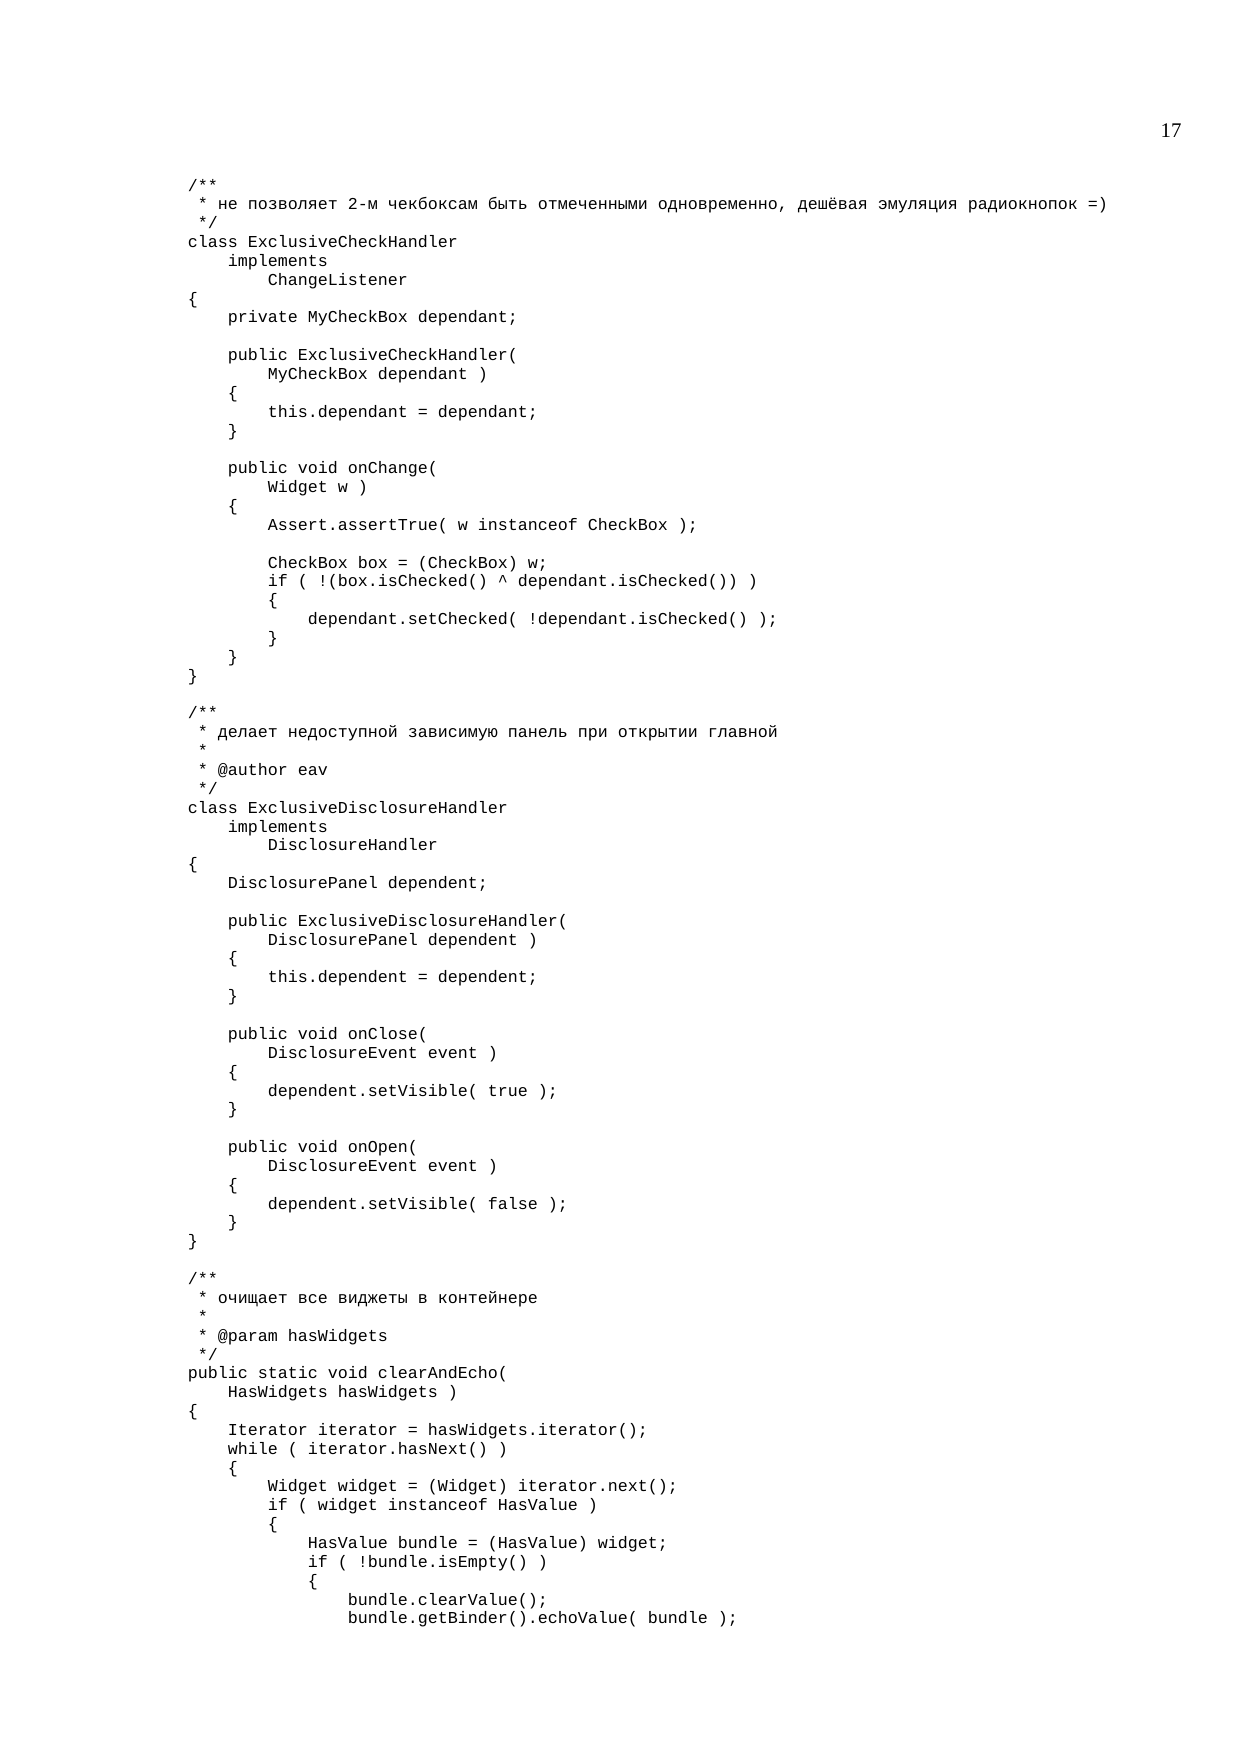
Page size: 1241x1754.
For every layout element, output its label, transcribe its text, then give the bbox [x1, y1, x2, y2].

text /** [148, 177, 1181, 196]
text { [148, 1063, 1181, 1082]
text */ [148, 1346, 1181, 1365]
text } [148, 648, 1181, 667]
text { [148, 384, 1181, 403]
text Widget w ) [148, 479, 1181, 498]
text Iterator iterator = hasWidgets.iterator(); [148, 1421, 1181, 1440]
text { [148, 498, 1181, 516]
text * очищает все виджеты в контейнере [148, 1289, 1181, 1308]
text class ExclusiveDisclosureHandler [148, 799, 1181, 818]
text } [148, 422, 1181, 441]
text bundle.clearValue(); [148, 1591, 1181, 1610]
text } [148, 667, 1181, 686]
text MyCheckBox dependant ) [148, 366, 1181, 384]
text if ( !(box.isChecked() ^ dependant.isChecked()) ) [148, 573, 1181, 592]
text { [148, 1572, 1181, 1591]
text this.dependent = dependent; [148, 969, 1181, 988]
text public void onClose( [148, 1026, 1181, 1044]
text public void onOpen( [148, 1139, 1181, 1157]
text HasWidgets hasWidgets ) [148, 1384, 1181, 1403]
text } [148, 1233, 1181, 1252]
text dependent.setVisible( true ); [148, 1082, 1181, 1101]
text class ExclusiveCheckHandler [148, 234, 1181, 252]
text Widget widget = (Widget) iterator.next(); [148, 1478, 1181, 1497]
text DisclosurePanel dependent ) [148, 931, 1181, 950]
text implements [148, 818, 1181, 837]
text Assert.assertTrue( w instanceof CheckBox ); [148, 516, 1181, 535]
text DisclosureEvent event ) [148, 1044, 1181, 1063]
text dependant.setChecked( !dependant.isChecked() ); [148, 611, 1181, 629]
text ChangeListener [148, 271, 1181, 290]
text * [148, 743, 1181, 762]
text dependent.setVisible( false ); [148, 1195, 1181, 1214]
text public void onChange( [148, 460, 1181, 479]
text { [148, 1403, 1181, 1421]
text { [148, 1459, 1181, 1478]
text { [148, 290, 1181, 309]
text implements [148, 252, 1181, 271]
text * [148, 1308, 1181, 1327]
text } [148, 988, 1181, 1007]
text if ( widget instanceof HasValue ) [148, 1497, 1181, 1516]
text { [148, 950, 1181, 969]
text } [148, 629, 1181, 648]
text public ExclusiveCheckHandler( [148, 347, 1181, 366]
text } [148, 1214, 1181, 1233]
text } [148, 1101, 1181, 1120]
text */ [148, 215, 1181, 234]
text /** [148, 705, 1181, 724]
text while ( iterator.hasNext() ) [148, 1440, 1181, 1459]
text private MyCheckBox dependant; [148, 309, 1181, 328]
text { [148, 592, 1181, 611]
text HasValue bundle = (HasValue) widget; [148, 1534, 1181, 1553]
text bundle.getBinder().echoValue( bundle ); [148, 1610, 1181, 1629]
text this.dependant = dependant; [148, 403, 1181, 422]
text * не позволяет 2-м чекбоксам быть отмеченными одновременно, дешёвая эмуляция радиокнопок =) [148, 196, 1181, 215]
text { [148, 1176, 1181, 1195]
text */ [148, 780, 1181, 799]
text CheckBox box = (CheckBox) w; [148, 554, 1181, 573]
text DisclosurePanel dependent; [148, 875, 1181, 893]
text { [148, 1516, 1181, 1534]
text { [148, 856, 1181, 875]
text public static void clearAndEcho( [148, 1365, 1181, 1384]
text * @author eav [148, 762, 1181, 780]
text public ExclusiveDisclosureHandler( [148, 912, 1181, 931]
text if ( !bundle.isEmpty() ) [148, 1553, 1181, 1572]
text DisclosureHandler [148, 837, 1181, 856]
text /** [148, 1271, 1181, 1289]
text * делает недоступной зависимую панель при открытии главной [148, 724, 1181, 743]
text DisclosureEvent event ) [148, 1157, 1181, 1176]
text * @param hasWidgets [148, 1327, 1181, 1346]
